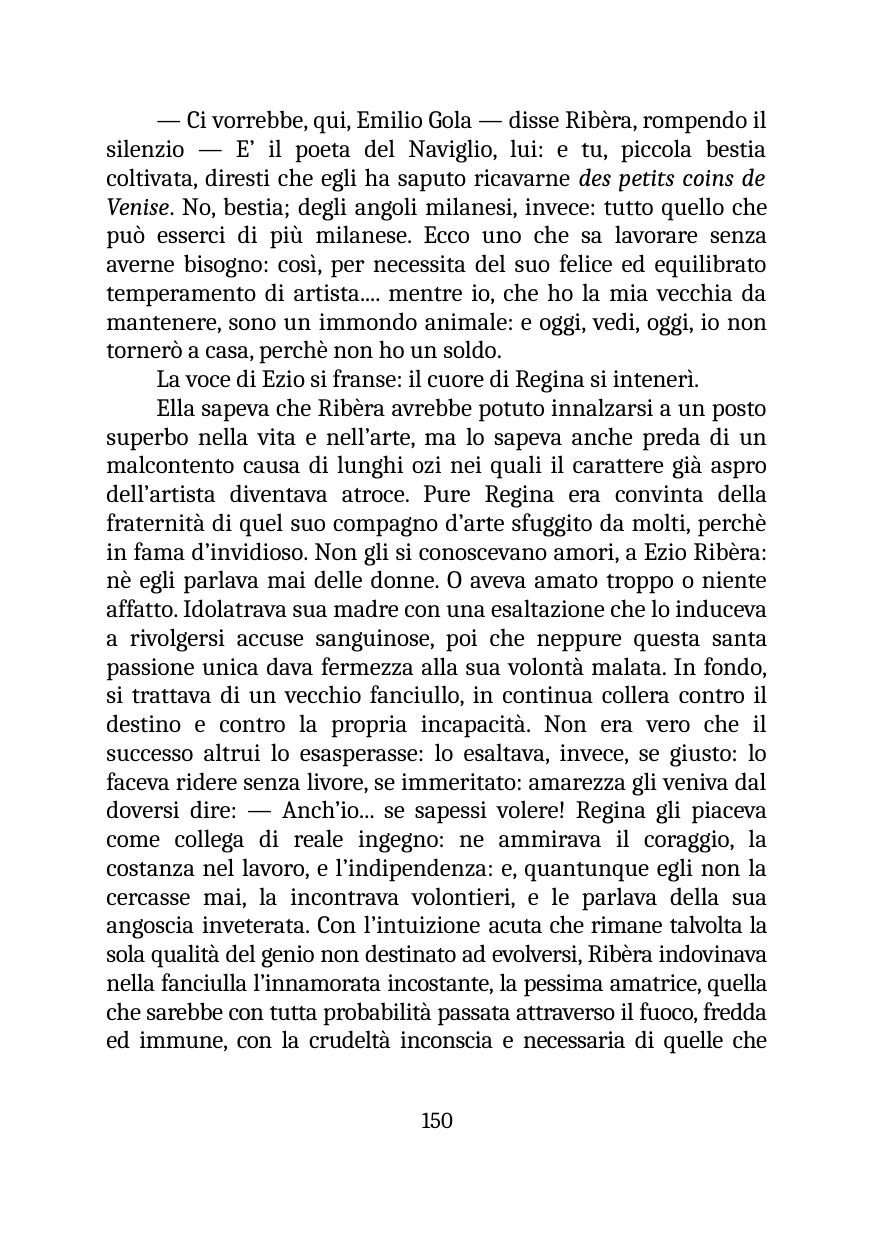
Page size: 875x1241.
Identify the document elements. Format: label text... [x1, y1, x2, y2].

text — Ci vorrebbe, qui, Emilio Gola — disse Ribèra, rompendo il silenzio — E’ il poeta del Naviglio, lui: e tu, piccola bestia coltivata, diresti che egli ha saputo ricavarne des petits coins de Venise. No, bestia; degli angoli milanesi, invece: tutto quello che può esserci di più milanese. Ecco uno che sa lavorare senza averne bisogno: così, per necessita del suo felice ed equilibrato temperamento di artista.... mentre io, che ho la mia vecchia da mantenere, sono un immondo animale: e oggi, vedi, oggi, io non tornerò a casa, perchè non ho un soldo. [106, 106, 768, 365]
text Ella sapeva che Ribèra avrebbe potuto innalzarsi a un posto superbo nella vita e nell’arte, ma lo sapeva anche preda di un malcontento causa di lunghi ozi nei quali il carattere già aspro dell’artista diventava atroce. Pure Regina era convinta della fraternità di quel suo compagno d’arte sfuggito da molti, perchè in fama d’invidioso. Non gli si conoscevano amori, a Ezio Ribèra: nè egli parlava mai delle donne. O aveva amato troppo o niente affatto. Idolatrava sua madre con una esaltazione che lo induceva a rivolgersi accuse sanguinose, poi che neppure questa santa passione unica dava fermezza alla sua volontà malata. In fondo, si trattava di un vecchio fanciullo, in continua collera contro il destino e contro la propria incapacità. Non era vero che il successo altrui lo esasperasse: lo esaltava, invece, se giusto: lo faceva ridere senza livore, se immeritato: amarezza gli veniva dal doversi dire: — Anch’io... se sapessi volere! Regina gli piaceva come collega di reale ingegno: ne ammirava il coraggio, la costanza nel lavoro, e l’indipendenza: e, quantunque egli non la cercasse mai, la incontrava volontieri, e le parlava della sua angoscia inveterata. Con l’intuizione acuta che rimane talvolta la sola qualità del genio non destinato ad evolversi, Ribèra indovinava nella fanciulla l’innamorata incostante, la pessima amatrice, quella che sarebbe con tutta probabilità passata attraverso il fuoco, fredda ed immune, con la crudeltà inconscia e necessaria di quelle che [106, 394, 768, 1055]
text La voce di Ezio si franse: il cuore di Regina si intenerì. [106, 365, 768, 394]
